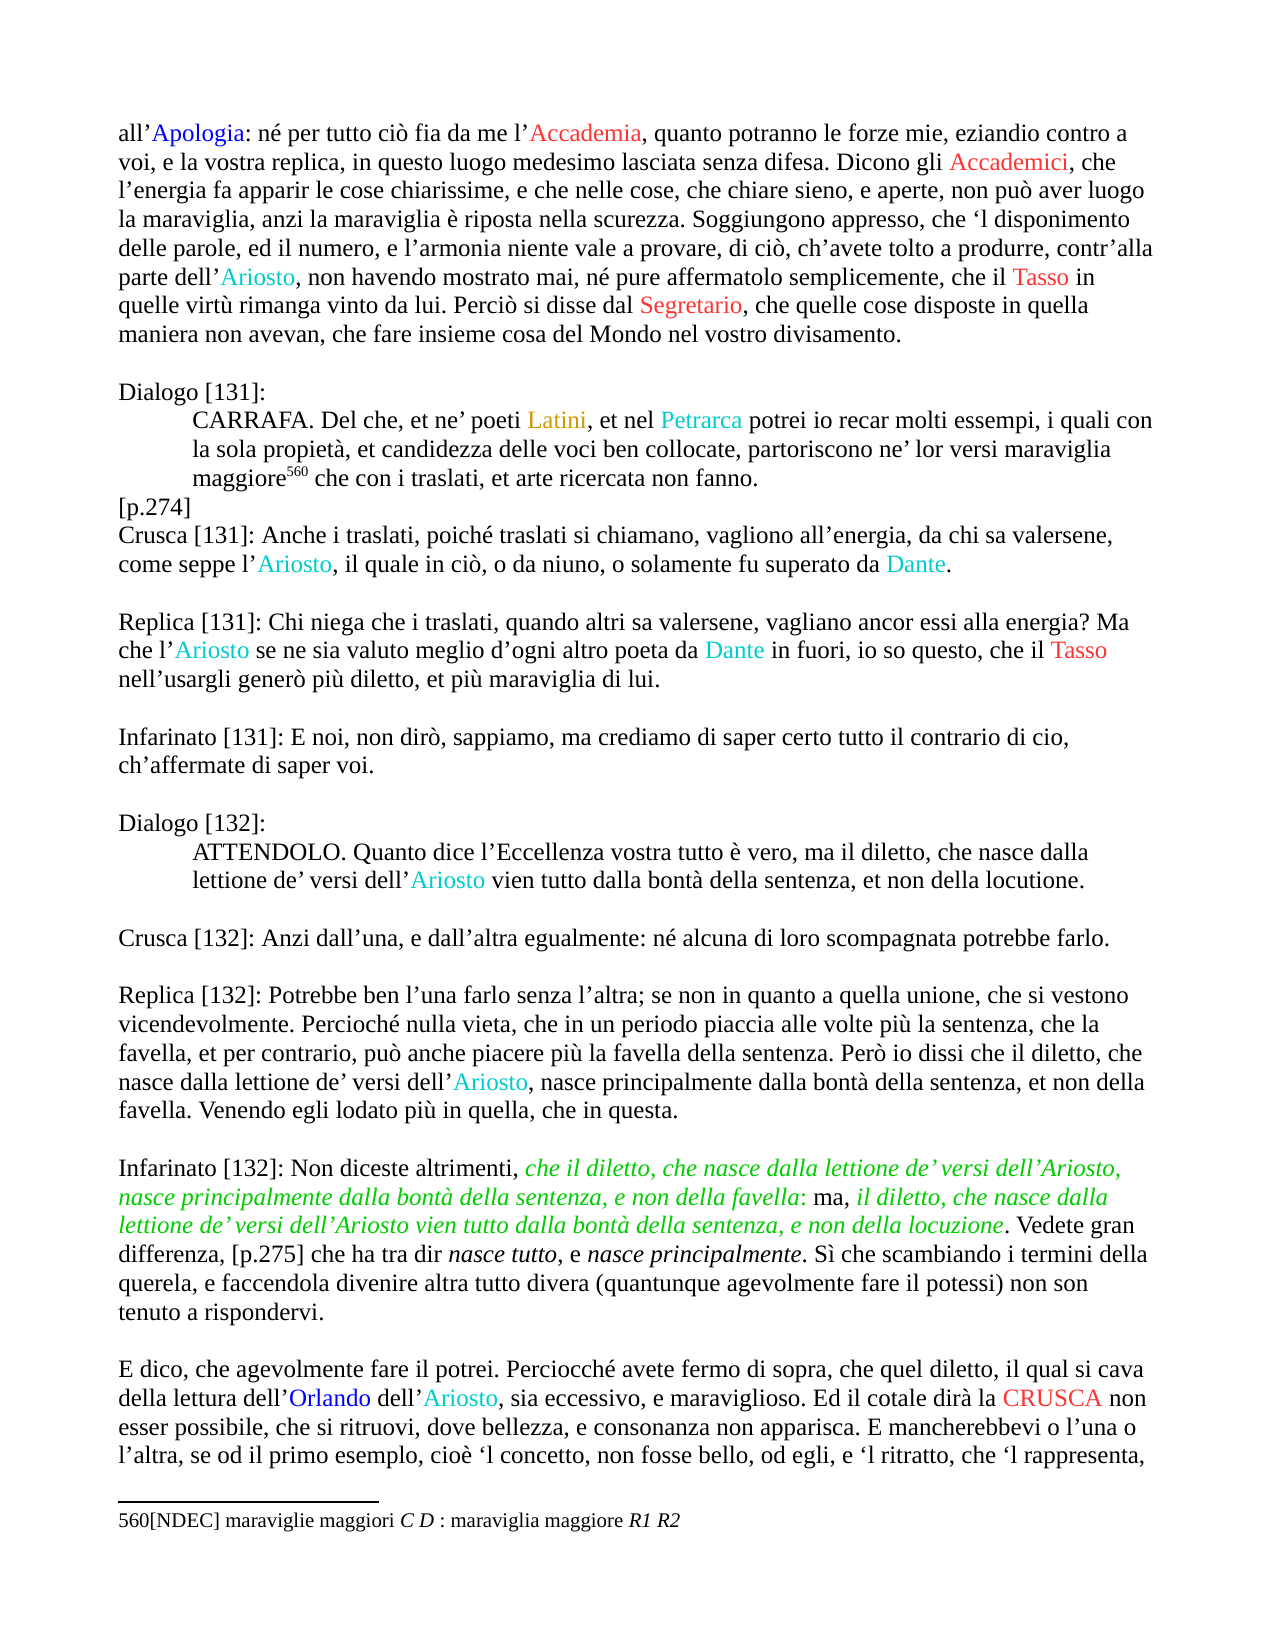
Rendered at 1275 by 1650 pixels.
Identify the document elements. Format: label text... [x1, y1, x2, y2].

text [p.274] [118, 492, 1157, 521]
text Crusca [132]: Anzi dall’una, e dall’altra egualmente: né alcuna di loro scompagnata potrebbe farlo. [118, 923, 1157, 952]
text ATTENDOLO. Quanto dice l’Eccellenza vostra tutto è vero, ma il diletto, che nasce dalla lettione de’ versi dell’Ariosto vien tutto dalla bontà della sentenza, et non della locutione. [192, 837, 1157, 894]
text CARRAFA. Del che, et ne’ poeti Latini, et nel Petrarca potrei io recar molti essempi, i quali con la sola propietà, et candidezza delle voci ben collocate, partoriscono ne’ lor versi maraviglia maggiore che con i traslati, et arte ricercata non fanno. [192, 406, 1157, 492]
text Replica [131]: Chi niega che i traslati, quando altri sa valersene, vagliano ancor essi alla energia? Ma che l’Ariosto se ne sia valuto meglio d’ogni altro poeta da Dante in fuori, io so questo, che il Tasso nell’usargli generò più diletto, et più maraviglia di lui. [118, 607, 1157, 693]
text all’Apologia: né per tutto ciò fia da me l’Accademia, quanto potranno le forze mie, eziandio contro a voi, e la vostra replica, in questo luogo medesimo lasciata senza difesa. Dicono gli Accademici, che l’energia fa apparir le cose chiarissime, e che nelle cose, che chiare sieno, e aperte, non può aver luogo la maraviglia, anzi la maraviglia è riposta nella scurezza. Soggiungono appresso, che ‘l disponimento delle parole, ed il numero, e l’armonia niente vale a provare, di ciò, ch’avete tolto a produrre, contr’alla parte dell’Ariosto, non havendo mostrato mai, né pure affermatolo semplicemente, che il Tasso in quelle virtù rimanga vinto da lui. Perciò si disse dal Segretario, che quelle cose disposte in quella maniera non avevan, che fare insieme cosa del Mondo nel vostro divisamento. [118, 118, 1157, 348]
text [NDEC] maraviglie maggiori C D : maraviglia maggiore R1 R2 [118, 1508, 1157, 1532]
text Infarinato [131]: E noi, non dirò, sappiamo, ma crediamo di saper certo tutto il contrario di cio, ch’affermate di saper voi. [118, 722, 1157, 779]
text Dialogo [132]: [118, 808, 1157, 837]
text Crusca [131]: Anche i traslati, poiché traslati si chiamano, vagliono all’energia, da chi sa valersene, come seppe l’Ariosto, il quale in ciò, o da niuno, o solamente fu superato da Dante. [118, 521, 1157, 578]
text Dialogo [131]: [118, 377, 1157, 406]
text Replica [132]: Potrebbe ben l’una farlo senza l’altra; se non in quanto a quella unione, che si vestono vicendevolmente. Percioché nulla vieta, che in un periodo piaccia alle volte più la sentenza, che la favella, et per contrario, può anche piacere più la favella della sentenza. Però io dissi che il diletto, che nasce dalla lettione de’ versi dell’Ariosto, nasce principalmente dalla bontà della sentenza, et non della favella. Venendo egli lodato più in quella, che in questa. [118, 981, 1157, 1124]
text Infarinato [132]: Non diceste altrimenti, che il diletto, che nasce dalla lettione de’ versi dell’Ariosto, nasce principalmente dalla bontà della sentenza, e non della favella: ma, il diletto, che nasce dalla lettione de’ versi dell’Ariosto vien tutto dalla bontà della sentenza, e non della locuzione. Vedete gran differenza, [p.275] che ha tra dir nasce tutto, e nasce principalmente. Sì che scambiando i termini della querela, e faccendola divenire altra tutto divera (quantunque agevolmente fare il potessi) non son tenuto a rispondervi. [118, 1153, 1157, 1326]
text E dico, che agevolmente fare il potrei. Perciocché avete fermo di sopra, che quel diletto, il qual si cava della lettura dell’Orlando dell’Ariosto, sia eccessivo, e maraviglioso. Ed il cotale dirà la CRUSCA non esser possibile, che si ritruovi, dove bellezza, e consonanza non apparisca. E mancherebbevi o l’una o l’altra, se od il primo esemplo, cioè ‘l concetto, non fosse bello, od egli, e ‘l ritratto, che ‘l rappresenta, [118, 1354, 1157, 1469]
